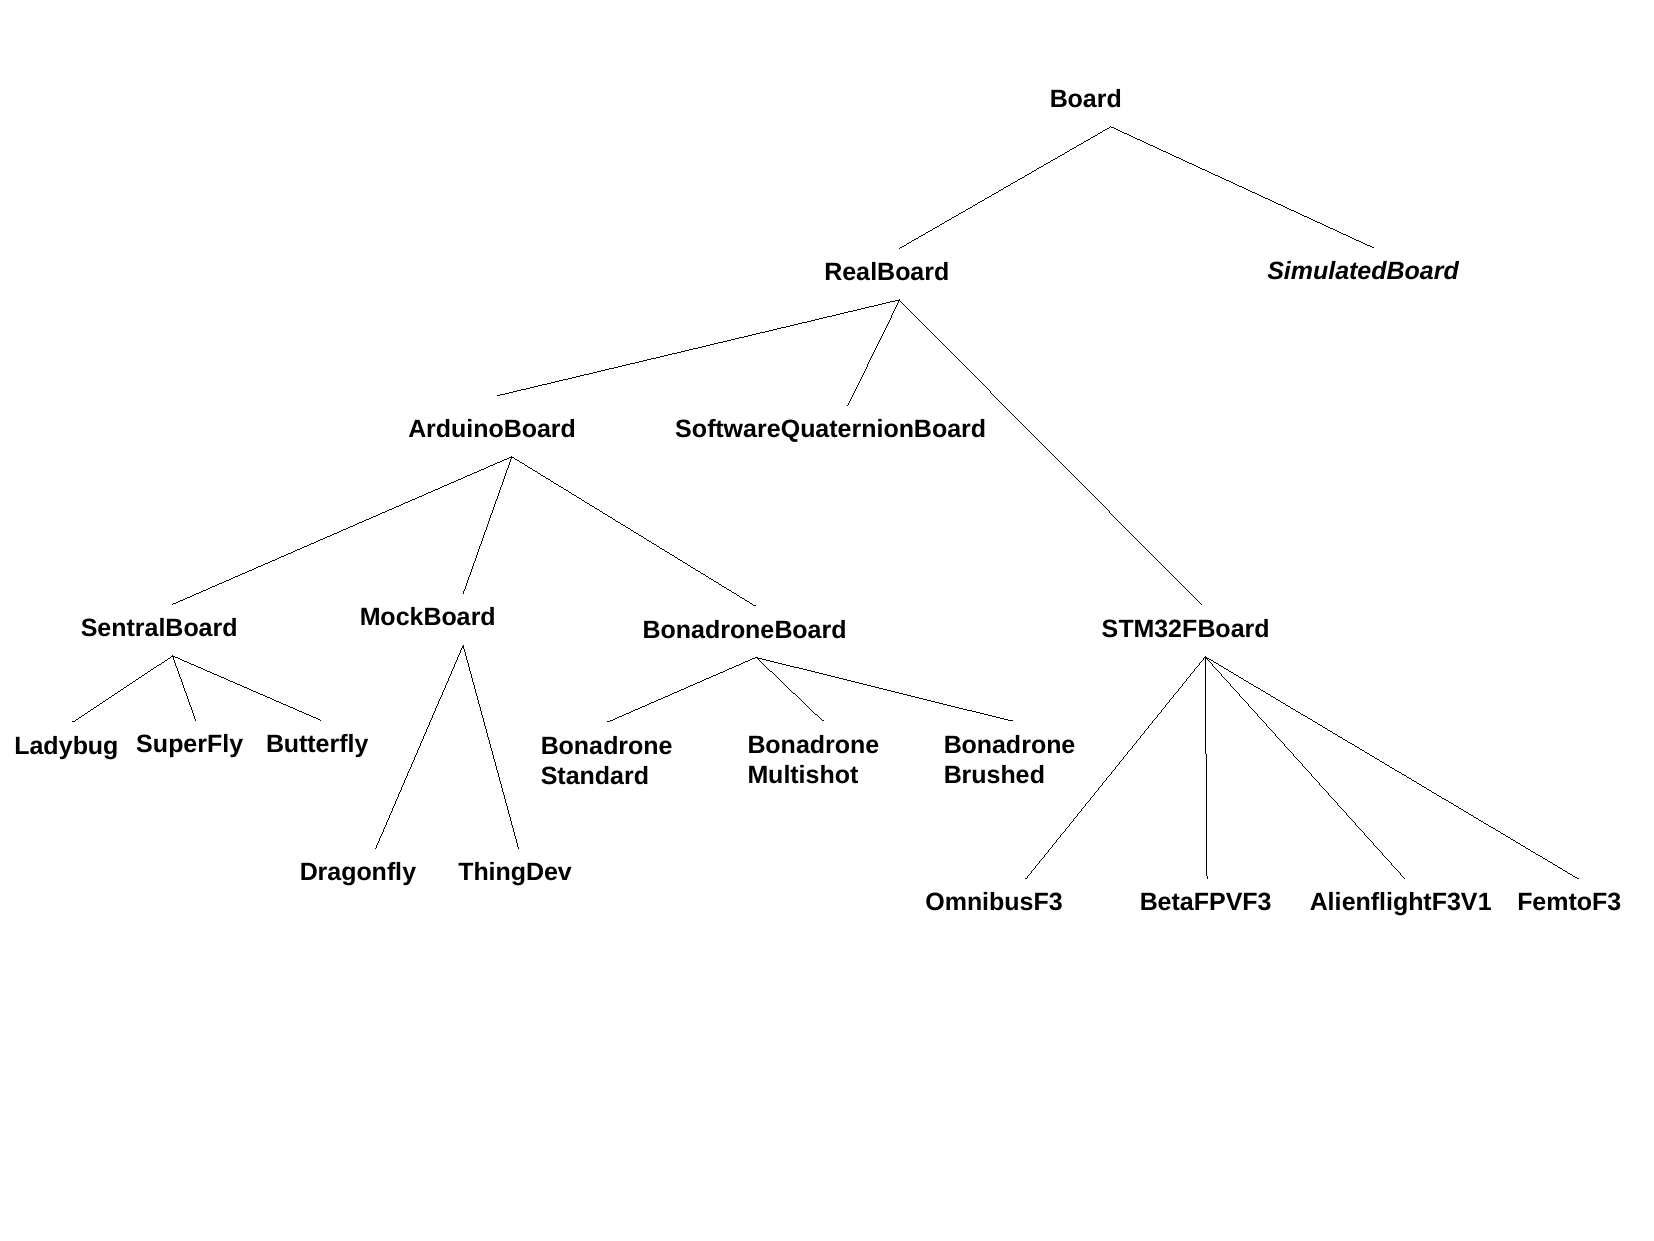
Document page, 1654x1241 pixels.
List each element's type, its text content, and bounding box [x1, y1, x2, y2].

text_box SimulatedBoard [1252, 247, 1495, 299]
text_box Board [1035, 75, 1187, 127]
text_box MockBoard [345, 593, 582, 646]
text_box BonadroneBoard [627, 605, 883, 658]
text_box FemtoF3 [1502, 878, 1654, 931]
text_box RealBoard [809, 248, 990, 300]
text_box Dragonfly [285, 848, 443, 901]
text_box Bonadrone Multishot [732, 720, 914, 773]
text_box ArduinoBoard [393, 405, 630, 457]
text_box AlienflightF3V1 [1294, 878, 1502, 931]
text_box SoftwareQuaternionBoard [660, 405, 1036, 457]
text_box Butterfly [251, 720, 390, 772]
text_box ThingDev [443, 848, 594, 901]
text_box BonadroneStandard [526, 721, 690, 774]
text_box OmnibusF3 [910, 878, 1125, 931]
text_box SuperFly [121, 720, 251, 772]
text_box STM32FBoard [1086, 604, 1318, 657]
text_box SentralBoard [66, 604, 280, 656]
text_box Bonadrone Brushed [929, 720, 1096, 773]
text_box BetaFPVF3 [1125, 878, 1290, 931]
text_box Ladybug [0, 721, 146, 774]
